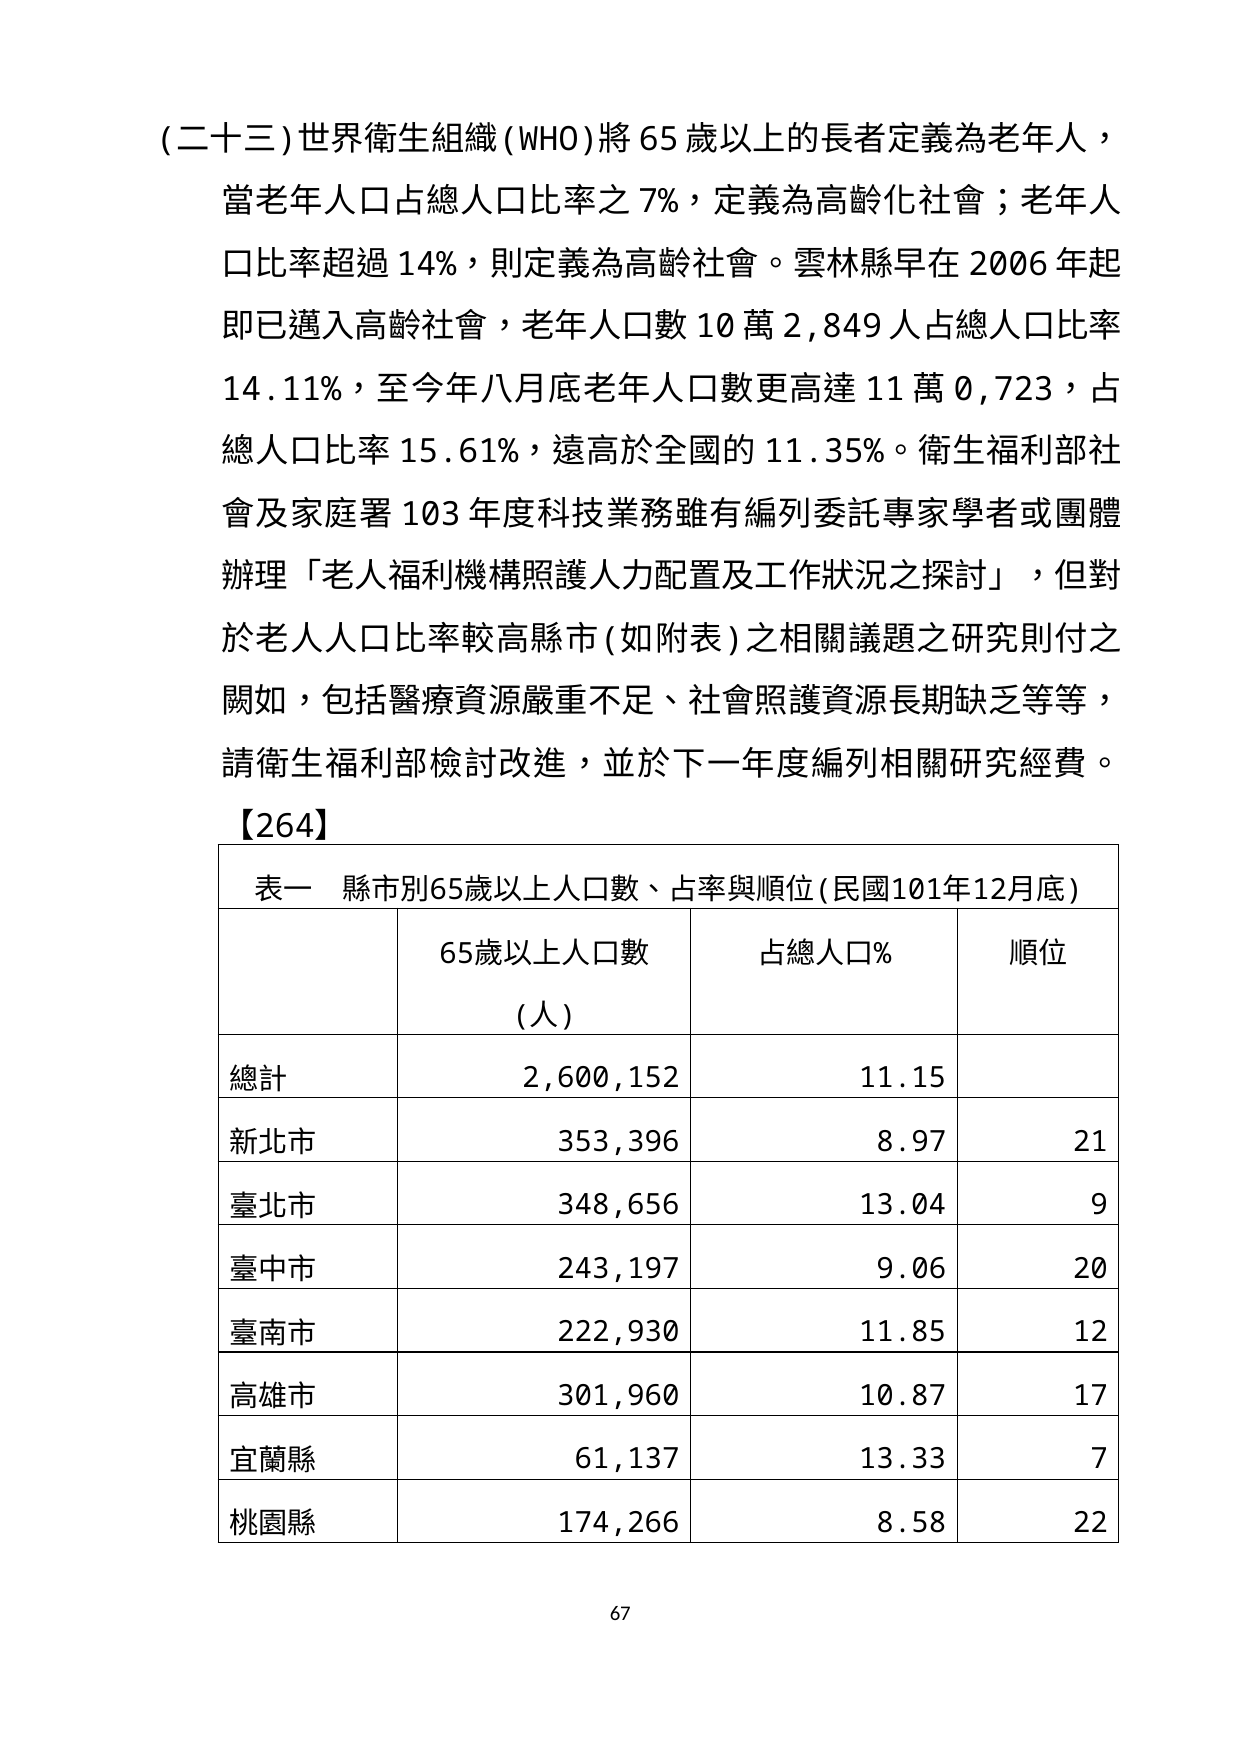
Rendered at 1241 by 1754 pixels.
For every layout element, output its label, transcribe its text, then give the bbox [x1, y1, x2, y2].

table_cell 61,137 [398, 1416, 690, 1478]
table_cell 12 [958, 1289, 1118, 1351]
table_cell 總計 [219, 1035, 397, 1097]
table_header 表一 縣市別65歲以上人口數、占率與順位(民國101年12月底) [219, 845, 1118, 908]
table_cell 65歲以上人口數(人) [398, 909, 690, 1034]
table_cell 臺北市 [219, 1162, 397, 1224]
table_cell 22 [958, 1480, 1118, 1542]
table_cell [219, 909, 397, 1034]
table_cell 17 [958, 1353, 1118, 1415]
table_cell 10.87 [691, 1353, 957, 1415]
table_cell 新北市 [219, 1098, 397, 1161]
table_cell 13.33 [691, 1416, 957, 1478]
table_cell 348,656 [398, 1162, 690, 1224]
table_cell 301,960 [398, 1353, 690, 1415]
table_cell 7 [958, 1416, 1118, 1478]
table_cell 243,197 [398, 1225, 690, 1288]
table_cell 占總人口% [691, 909, 957, 1034]
table_cell 222,930 [398, 1289, 690, 1351]
table_cell [958, 1035, 1118, 1097]
table_cell 11.15 [691, 1035, 957, 1097]
table_cell 桃園縣 [219, 1480, 397, 1542]
table_cell 順位 [958, 909, 1118, 1034]
text (二十三)世界衛生組織(WHO)將65歲以上的長者定義為老年人，當老年人口占總人口比率之7%，定義為高齡化社會；老年人口比率超過14%，則定義為高齡社會。雲林縣早在2006年起即已邁入高齡社會，老年人口數10萬2,849人占總人口比率14.11%，至今年八月底老年人口數更高達11萬0,723，占總人口比率15.61%，遠高於全國的11.35%。衛生福利部社會及家庭署103年度科技業務雖有編列委託專家學者或團體辦理「老人福利機構照護人力配置及工作狀況之探討」，但對於老人人口比率較高縣市(如附表)之相關議題之研究則付之闕如，包括醫療資源嚴重不足、社會照護資源長期缺乏等等，請衛生福利部檢討改進，並於下一年度編列相關研究經費。【264】 [156, 94, 1122, 844]
table_cell 2,600,152 [398, 1035, 690, 1097]
table_cell 臺中市 [219, 1225, 397, 1288]
table_cell 20 [958, 1225, 1118, 1288]
table_cell 174,266 [398, 1480, 690, 1542]
table_cell 11.85 [691, 1289, 957, 1351]
table_cell 高雄市 [219, 1353, 397, 1415]
table_cell 宜蘭縣 [219, 1416, 397, 1478]
table_cell 8.97 [691, 1098, 957, 1161]
table_cell 9 [958, 1162, 1118, 1224]
table_cell 353,396 [398, 1098, 690, 1161]
table_cell 臺南市 [219, 1289, 397, 1351]
table_cell 13.04 [691, 1162, 957, 1224]
table_cell 9.06 [691, 1225, 957, 1288]
table_cell 8.58 [691, 1480, 957, 1542]
table_cell 21 [958, 1098, 1118, 1161]
